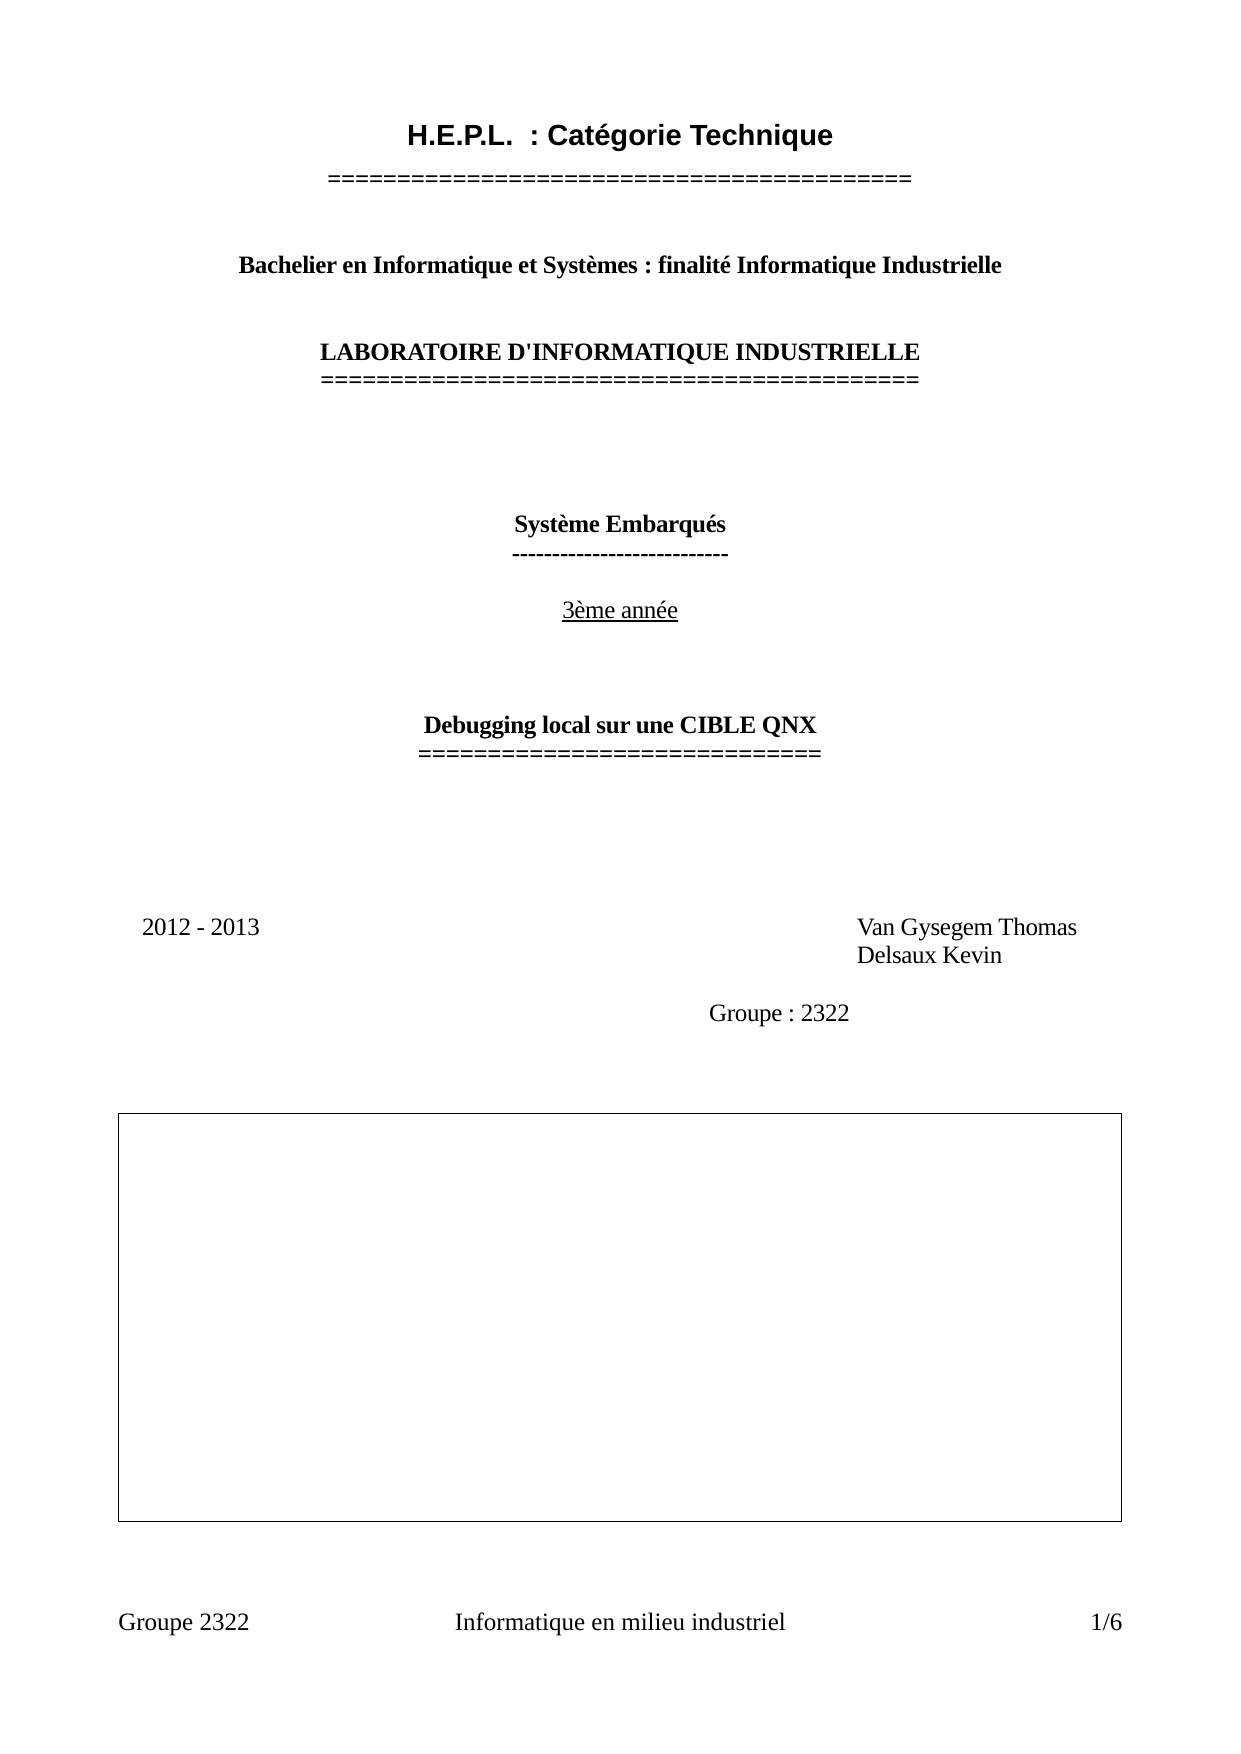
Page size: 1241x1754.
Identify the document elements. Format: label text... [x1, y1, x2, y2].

text =========================================== [118, 365, 1122, 394]
text Bachelier en Informatique et Systèmes : finalité Informatique Industrielle [118, 250, 1122, 279]
text Système Embarqués [118, 509, 1122, 538]
text 3ème année [118, 595, 1122, 624]
text Groupe : 2322 [118, 998, 1122, 1027]
text Delsaux Kevin [118, 940, 1122, 969]
text 2012 - 2013 Van Gysegem Thomas [118, 912, 1122, 940]
text Debugging local sur une CIBLE QNX [118, 710, 1122, 739]
text --------------------------- [118, 538, 1122, 567]
text ========================================== [118, 164, 1122, 193]
text H.E.P.L. : Catégorie Technique [118, 118, 1122, 152]
text LABORATOIRE D'INFORMATIQUE INDUSTRIELLE [118, 337, 1122, 365]
text ============================= [118, 739, 1122, 768]
